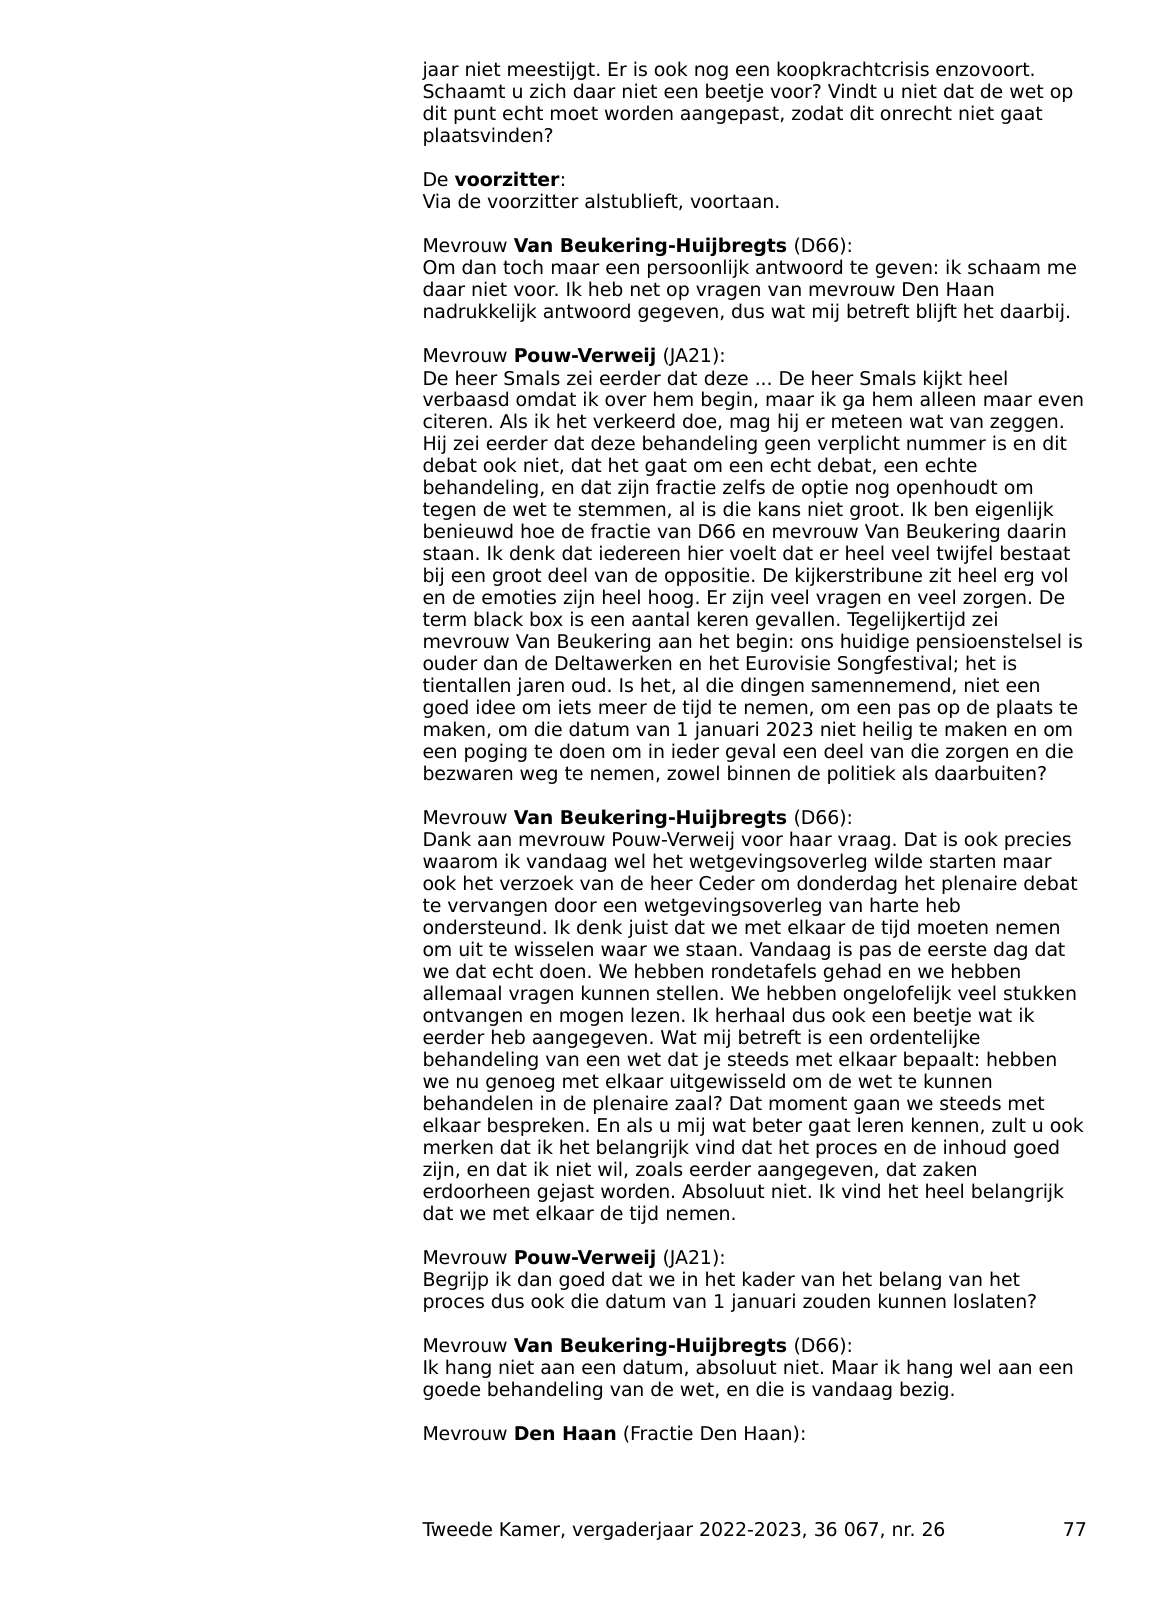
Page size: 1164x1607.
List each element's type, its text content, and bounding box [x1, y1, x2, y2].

text Mevrouw Van Beukering-Huijbregts (D66): [422, 235, 1087, 257]
text De voorzitter: [422, 169, 1087, 191]
text Mevrouw Van Beukering-Huijbregts (D66): [422, 1335, 1087, 1357]
text Ik hang niet aan een datum, absoluut niet. Maar ik hang wel aan een goede behandeling van de wet, en die is vandaag bezig. [422, 1357, 1087, 1401]
text Begrijp ik dan goed dat we in het kader van het belang van het proces dus ook die datum van 1 januari zouden kunnen loslaten? [422, 1269, 1087, 1313]
text Dank aan mevrouw Pouw-Verweij voor haar vraag. Dat is ook precies waarom ik vandaag wel het wetgevingsoverleg wilde starten maar ook het verzoek van de heer Ceder om donderdag het plenaire debat te vervangen door een wetgevingsoverleg van harte heb ondersteund. Ik denk juist dat we met elkaar de tijd moeten nemen om uit te wisselen waar we staan. Vandaag is pas de eerste dag dat we dat echt doen. We hebben rondetafels gehad en we hebben allemaal vragen kunnen stellen. We hebben ongelofelijk veel stukken ontvangen en mogen lezen. Ik herhaal dus ook een beetje wat ik eerder heb aangegeven. Wat mij betreft is een ordentelijke behandeling van een wet dat je steeds met elkaar bepaalt: hebben we nu genoeg met elkaar uitgewisseld om de wet te kunnen behandelen in de plenaire zaal? Dat moment gaan we steeds met elkaar bespreken. En als u mij wat beter gaat leren kennen, zult u ook merken dat ik het belangrijk vind dat het proces en de inhoud goed zijn, en dat ik niet wil, zoals eerder aangegeven, dat zaken erdoorheen gejast worden. Absoluut niet. Ik vind het heel belangrijk dat we met elkaar de tijd nemen. [422, 829, 1087, 1225]
text Mevrouw Van Beukering-Huijbregts (D66): [422, 807, 1087, 829]
text Om dan toch maar een persoonlijk antwoord te geven: ik schaam me daar niet voor. Ik heb net op vragen van mevrouw Den Haan nadrukkelijk antwoord gegeven, dus wat mij betreft blijft het daarbij. [422, 257, 1087, 323]
text Mevrouw Pouw-Verweij (JA21): [422, 1247, 1087, 1269]
text Mevrouw Pouw-Verweij (JA21): [422, 345, 1087, 367]
text Mevrouw Den Haan (Fractie Den Haan): [422, 1423, 1087, 1445]
text Via de voorzitter alstublieft, voortaan. [422, 191, 1087, 213]
text jaar niet meestijgt. Er is ook nog een koopkrachtcrisis enzovoort. Schaamt u zich daar niet een beetje voor? Vindt u niet dat de wet op dit punt echt moet worden aangepast, zodat dit onrecht niet gaat plaatsvinden? [422, 59, 1087, 147]
text De heer Smals zei eerder dat deze ... De heer Smals kijkt heel verbaasd omdat ik over hem begin, maar ik ga hem alleen maar even citeren. Als ik het verkeerd doe, mag hij er meteen wat van zeggen. Hij zei eerder dat deze behandeling geen verplicht nummer is en dit debat ook niet, dat het gaat om een echt debat, een echte behandeling, en dat zijn fractie zelfs de optie nog openhoudt om tegen de wet te stemmen, al is die kans niet groot. Ik ben eigenlijk benieuwd hoe de fractie van D66 en mevrouw Van Beukering daarin staan. Ik denk dat iedereen hier voelt dat er heel veel twijfel bestaat bij een groot deel van de oppositie. De kijkerstribune zit heel erg vol en de emoties zijn heel hoog. Er zijn veel vragen en veel zorgen. De term black box is een aantal keren gevallen. Tegelijkertijd zei mevrouw Van Beukering aan het begin: ons huidige pensioenstelsel is ouder dan de Deltawerken en het Eurovisie Songfestival; het is tientallen jaren oud. Is het, al die dingen samennemend, niet een goed idee om iets meer de tijd te nemen, om een pas op de plaats te maken, om die datum van 1 januari 2023 niet heilig te maken en om een poging te doen om in ieder geval een deel van die zorgen en die bezwaren weg te nemen, zowel binnen de politiek als daarbuiten? [422, 367, 1087, 785]
